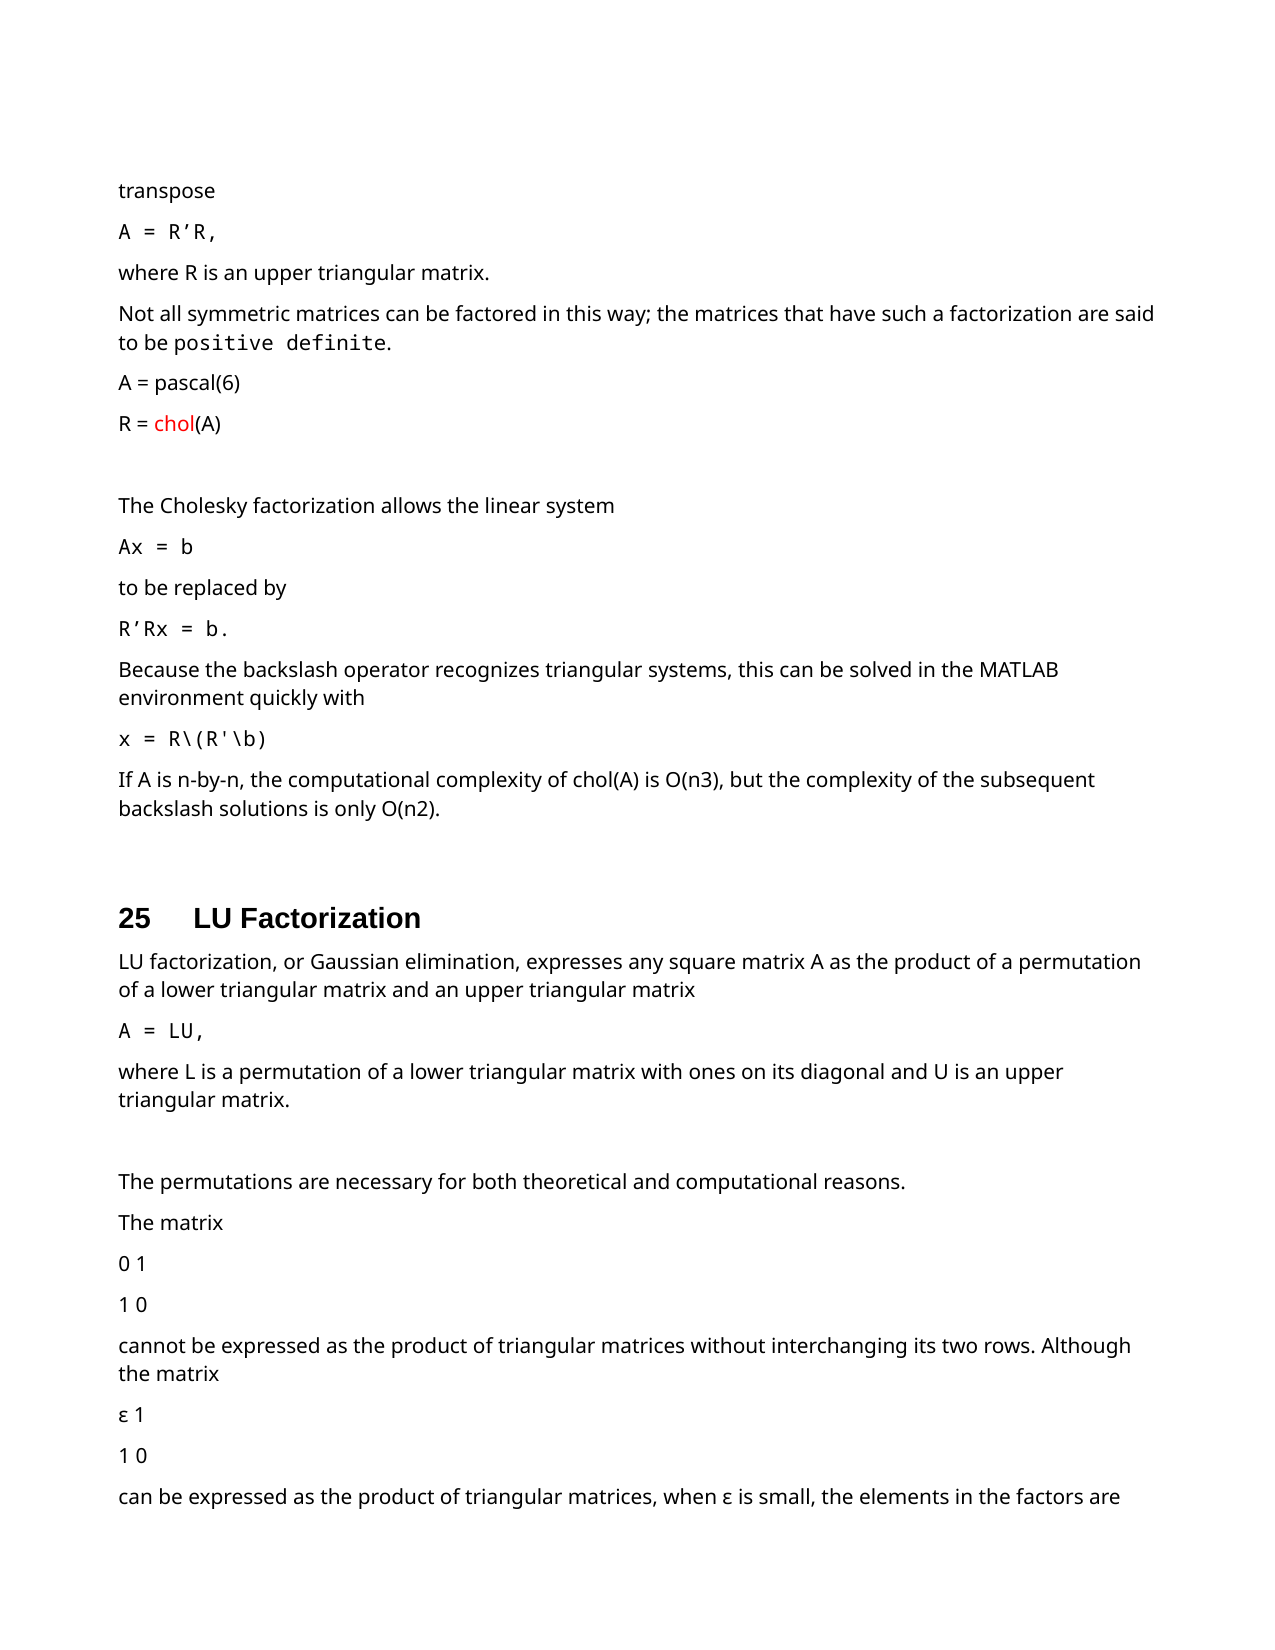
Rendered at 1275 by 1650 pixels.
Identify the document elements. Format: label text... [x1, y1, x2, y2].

subtitle LU Factorization [118, 901, 1157, 934]
text R’Rx = b. [118, 614, 1157, 643]
text The Cholesky factorization allows the linear system [118, 491, 1157, 520]
text 1 0 [118, 1441, 1157, 1470]
text A = R’R, [118, 217, 1157, 246]
text cannot be expressed as the product of triangular matrices without interchanging its two rows. Although the matrix [118, 1331, 1157, 1388]
text If A is n-by-n, the computational complexity of chol(A) is O(n3), but the complexity of the subsequent backslash solutions is only O(n2). [118, 765, 1157, 822]
text ε 1 [118, 1401, 1157, 1429]
text A = pascal(6) [118, 368, 1157, 397]
text Not all symmetric matrices can be factored in this way; the matrices that have such a factorization are said to be positive definite. [118, 299, 1157, 356]
text where L is a permutation of a lower triangular matrix with ones on its diagonal and U is an upper triangular matrix. [118, 1057, 1157, 1114]
text where R is an upper triangular matrix. [118, 258, 1157, 287]
text transpose [118, 176, 1157, 205]
text can be expressed as the product of triangular matrices, when ε is small, the elements in the factors are [118, 1482, 1157, 1511]
text Ax = b [118, 532, 1157, 561]
text Because the backslash operator recognizes triangular systems, this can be solved in the MATLAB environment quickly with [118, 655, 1157, 712]
text LU factorization, or Gaussian elimination, expresses any square matrix A as the product of a permutation of a lower triangular matrix and an upper triangular matrix [118, 947, 1157, 1004]
text R = chol(A) [118, 409, 1157, 438]
text 1 0 [118, 1290, 1157, 1319]
text A = LU, [118, 1016, 1157, 1044]
text x = R\(R'\b) [118, 724, 1157, 753]
text The matrix [118, 1208, 1157, 1237]
text The permutations are necessary for both theoretical and computational reasons. [118, 1167, 1157, 1196]
text 0 1 [118, 1249, 1157, 1278]
text to be replaced by [118, 573, 1157, 602]
